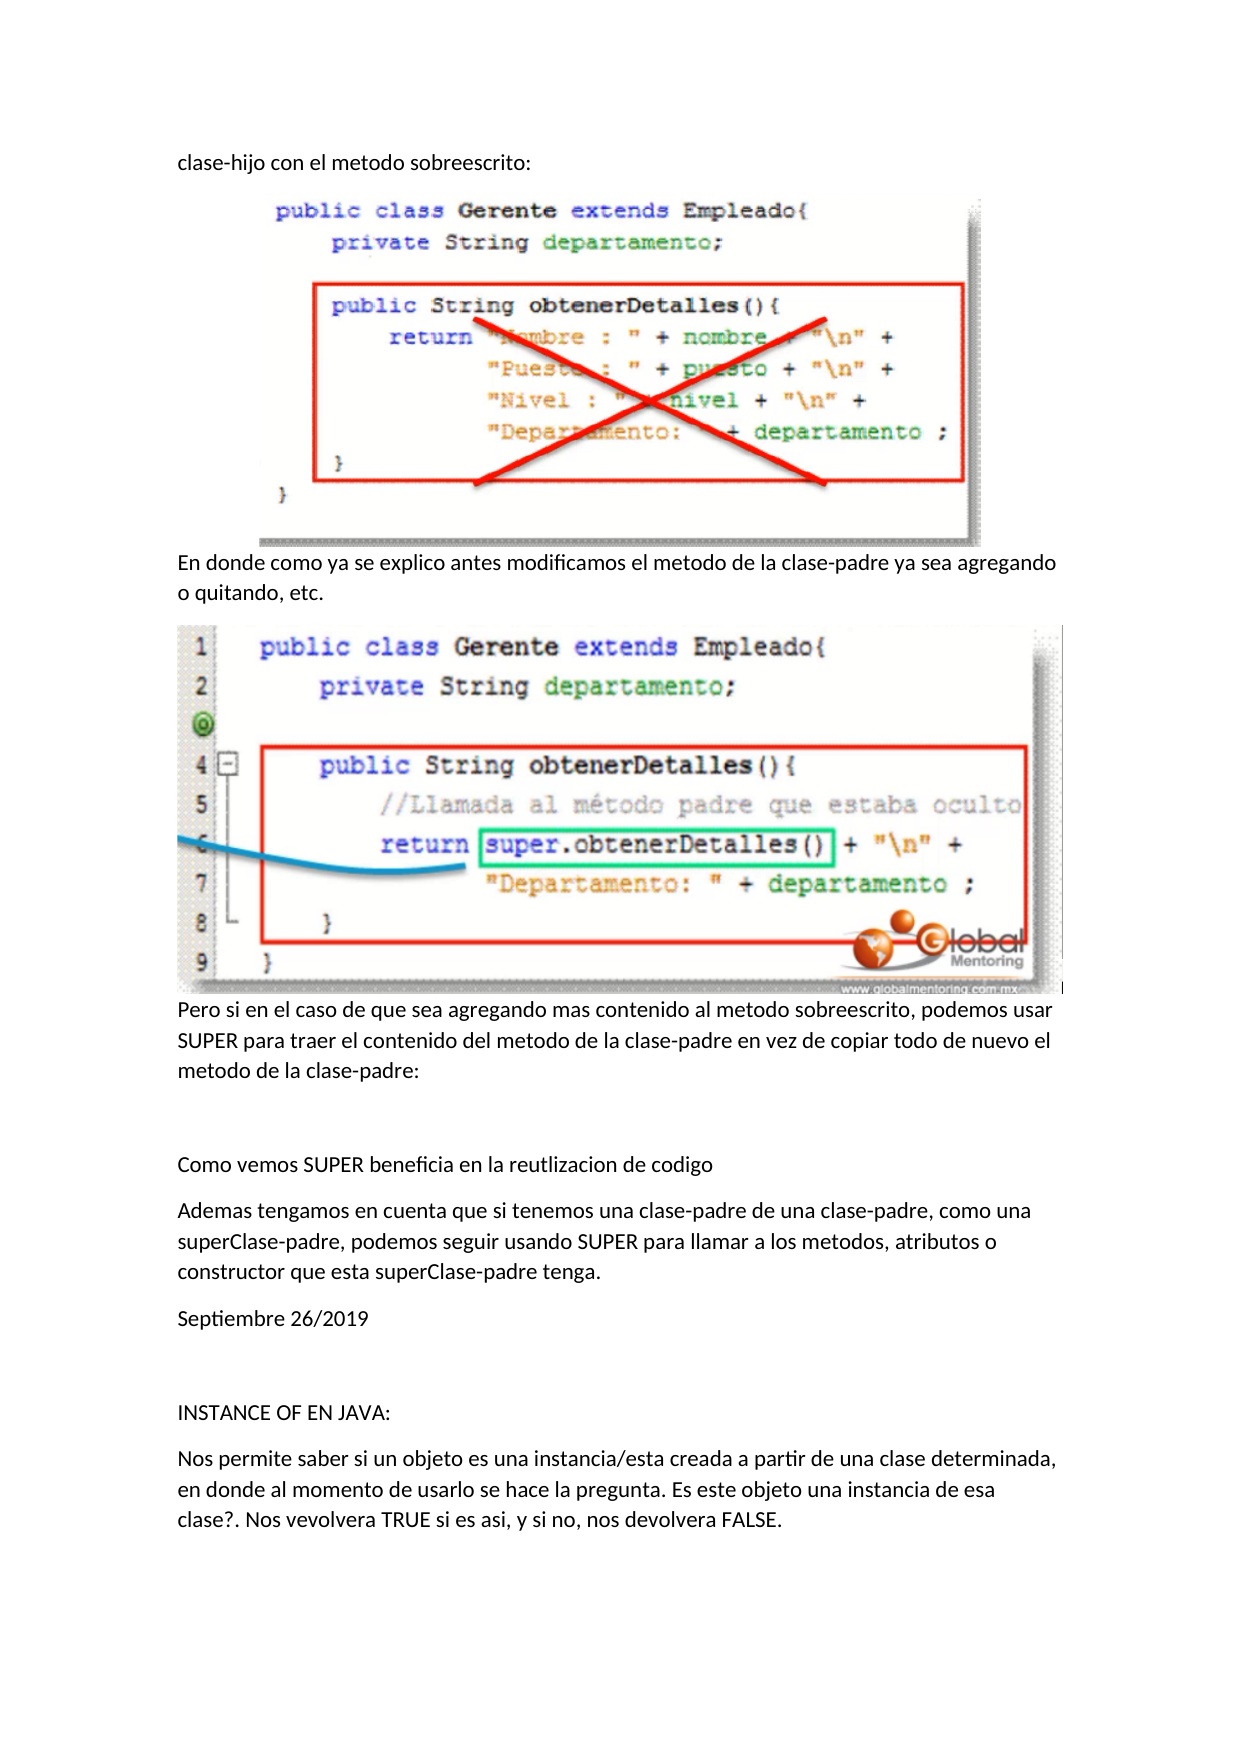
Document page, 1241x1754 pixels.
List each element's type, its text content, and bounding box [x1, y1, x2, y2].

text En donde como ya se explico antes modificamos el metodo de la clase-padre ya sea agregando o quitando, etc. [177, 194, 1063, 607]
text clase-hijo con el metodo sobreescrito: [177, 148, 1063, 176]
text Pero si en el caso de que sea agregando mas contenido al metodo sobreescrito, podemos usar SUPER para traer el contenido del metodo de la clase-padre en vez de copiar todo de nuevo el metodo de la clase-padre: [177, 994, 1063, 1084]
text Ademas tengamos en cuenta que si tenemos una clase-padre de una clase-padre, como una superClase-padre, podemos seguir usando SUPER para llamar a los metodos, atributos o constructor que esta superClase-padre tenga. [177, 1197, 1063, 1285]
text Nos permite saber si un objeto es una instancia/esta creada a partir de una clase determinada, en donde al momento de usarlo se hace la pregunta. Es este objeto una instancia de esa clase?. Nos vevolvera TRUE si es asi, y si no, nos devolvera FALSE. [177, 1444, 1063, 1533]
text INSTANCE OF EN JAVA: [177, 1398, 1063, 1426]
text Septiembre 26/2019 [177, 1304, 1063, 1332]
text Como vemos SUPER beneficia en la reutlizacion de codigo [177, 1150, 1063, 1178]
